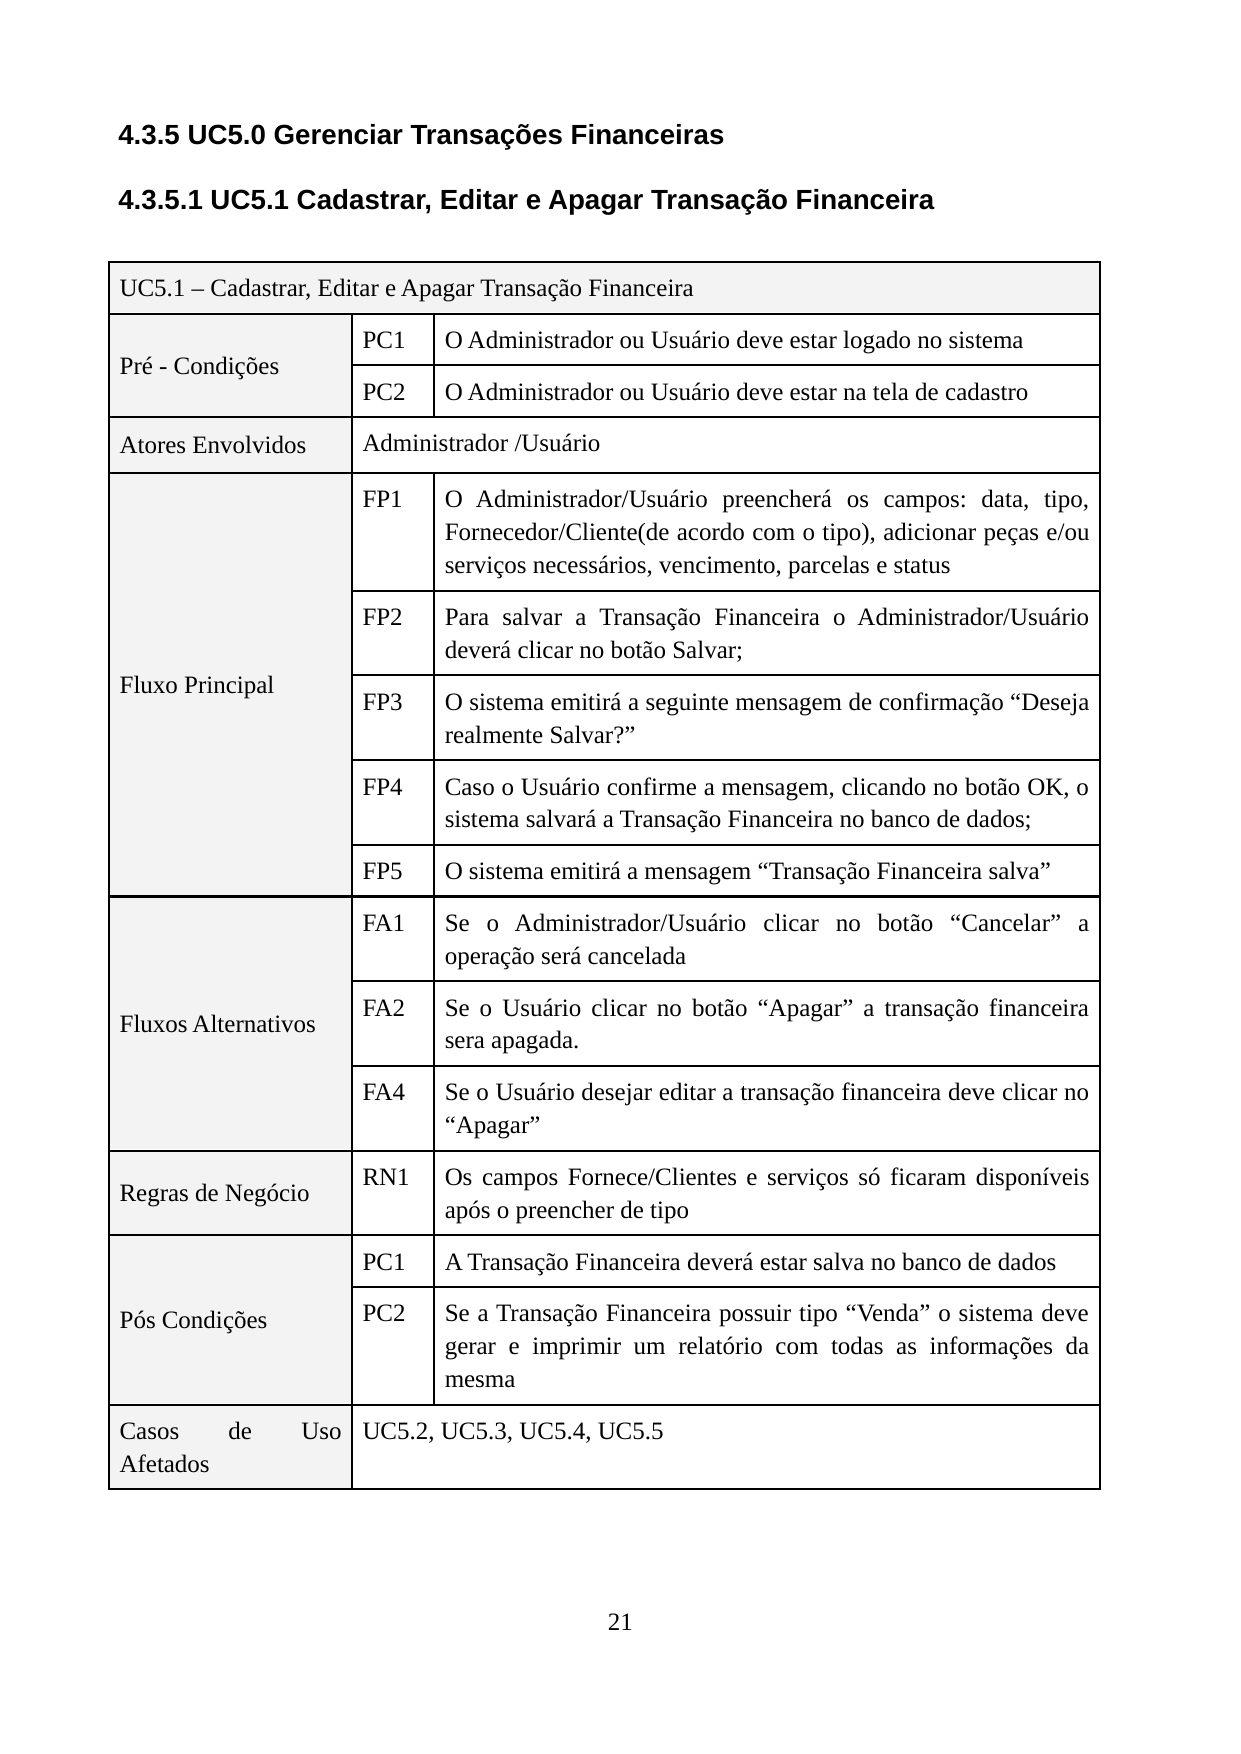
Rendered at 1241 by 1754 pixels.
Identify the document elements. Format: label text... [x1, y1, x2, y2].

table_cell Fluxo Principal [110, 474, 351, 895]
table_cell PC1 [353, 1236, 433, 1286]
table_cell O sistema emitirá a mensagem “Transação Financeira salva” [435, 846, 1099, 895]
table_cell O Administrador ou Usuário deve estar logado no sistema [435, 315, 1099, 364]
table_cell A Transação Financeira deverá estar salva no banco de dados [435, 1236, 1099, 1286]
table_cell Os campos Fornece/Clientes e serviços só ficaram disponíveis após o preencher de tipo [435, 1152, 1099, 1234]
table_cell Pré - Condições [110, 315, 351, 416]
table_cell FP5 [353, 846, 433, 895]
table_cell Para salvar a Transação Financeira o Administrador/Usuário deverá clicar no botão Salvar; [435, 592, 1099, 674]
table_cell Regras de Negócio [110, 1152, 351, 1234]
table_cell FA2 [353, 982, 433, 1065]
table_cell PC1 [353, 315, 433, 364]
subtitle 4.3.5.1 UC5.1 Cadastrar, Editar e Apagar Transação Financeira [118, 183, 1122, 215]
table_cell O Administrador/Usuário preencherá os campos: data, tipo, Fornecedor/Cliente(de acordo com o tipo), adicionar peças e/ou serviços necessários, vencimento, parcelas e status [435, 474, 1099, 590]
table_cell Casos de Uso Afetados [110, 1406, 351, 1488]
table_cell Se o Usuário clicar no botão “Apagar” a transação financeira sera apagada. [435, 982, 1099, 1065]
table_cell FP2 [353, 592, 433, 674]
table_cell FP4 [353, 761, 433, 844]
table_cell PC2 [353, 366, 433, 416]
subtitle 4.3.5 UC5.0 Gerenciar Transações Financeiras [118, 118, 1122, 150]
table_cell Caso o Usuário confirme a mensagem, clicando no botão OK, o sistema salvará a Transação Financeira no banco de dados; [435, 761, 1099, 844]
table_cell O sistema emitirá a seguinte mensagem de confirmação “Deseja realmente Salvar?” [435, 676, 1099, 759]
table_cell Fluxos Alternativos [110, 898, 351, 1149]
table_cell UC5.2, UC5.3, UC5.4, UC5.5 [353, 1406, 1099, 1488]
table_cell O Administrador ou Usuário deve estar na tela de cadastro [435, 366, 1099, 416]
table_cell Se a Transação Financeira possuir tipo “Venda” o sistema deve gerar e imprimir um relatório com todas as informações da mesma [435, 1288, 1099, 1403]
table_cell FP1 [353, 474, 433, 590]
table_cell Atores Envolvidos [110, 418, 351, 472]
table_cell Administrador /Usuário [353, 418, 1099, 472]
table_cell Se o Administrador/Usuário clicar no botão “Cancelar” a operação será cancelada [435, 898, 1099, 980]
table_cell FA4 [353, 1067, 433, 1149]
table_cell RN1 [353, 1152, 433, 1234]
table_cell FA1 [353, 898, 433, 980]
table_cell FP3 [353, 676, 433, 759]
table_cell Pós Condições [110, 1236, 351, 1403]
table_cell PC2 [353, 1288, 433, 1403]
table_cell Se o Usuário desejar editar a transação financeira deve clicar no “Apagar” [435, 1067, 1099, 1149]
table_header UC5.1 – Cadastrar, Editar e Apagar Transação Financeira [110, 263, 1099, 312]
